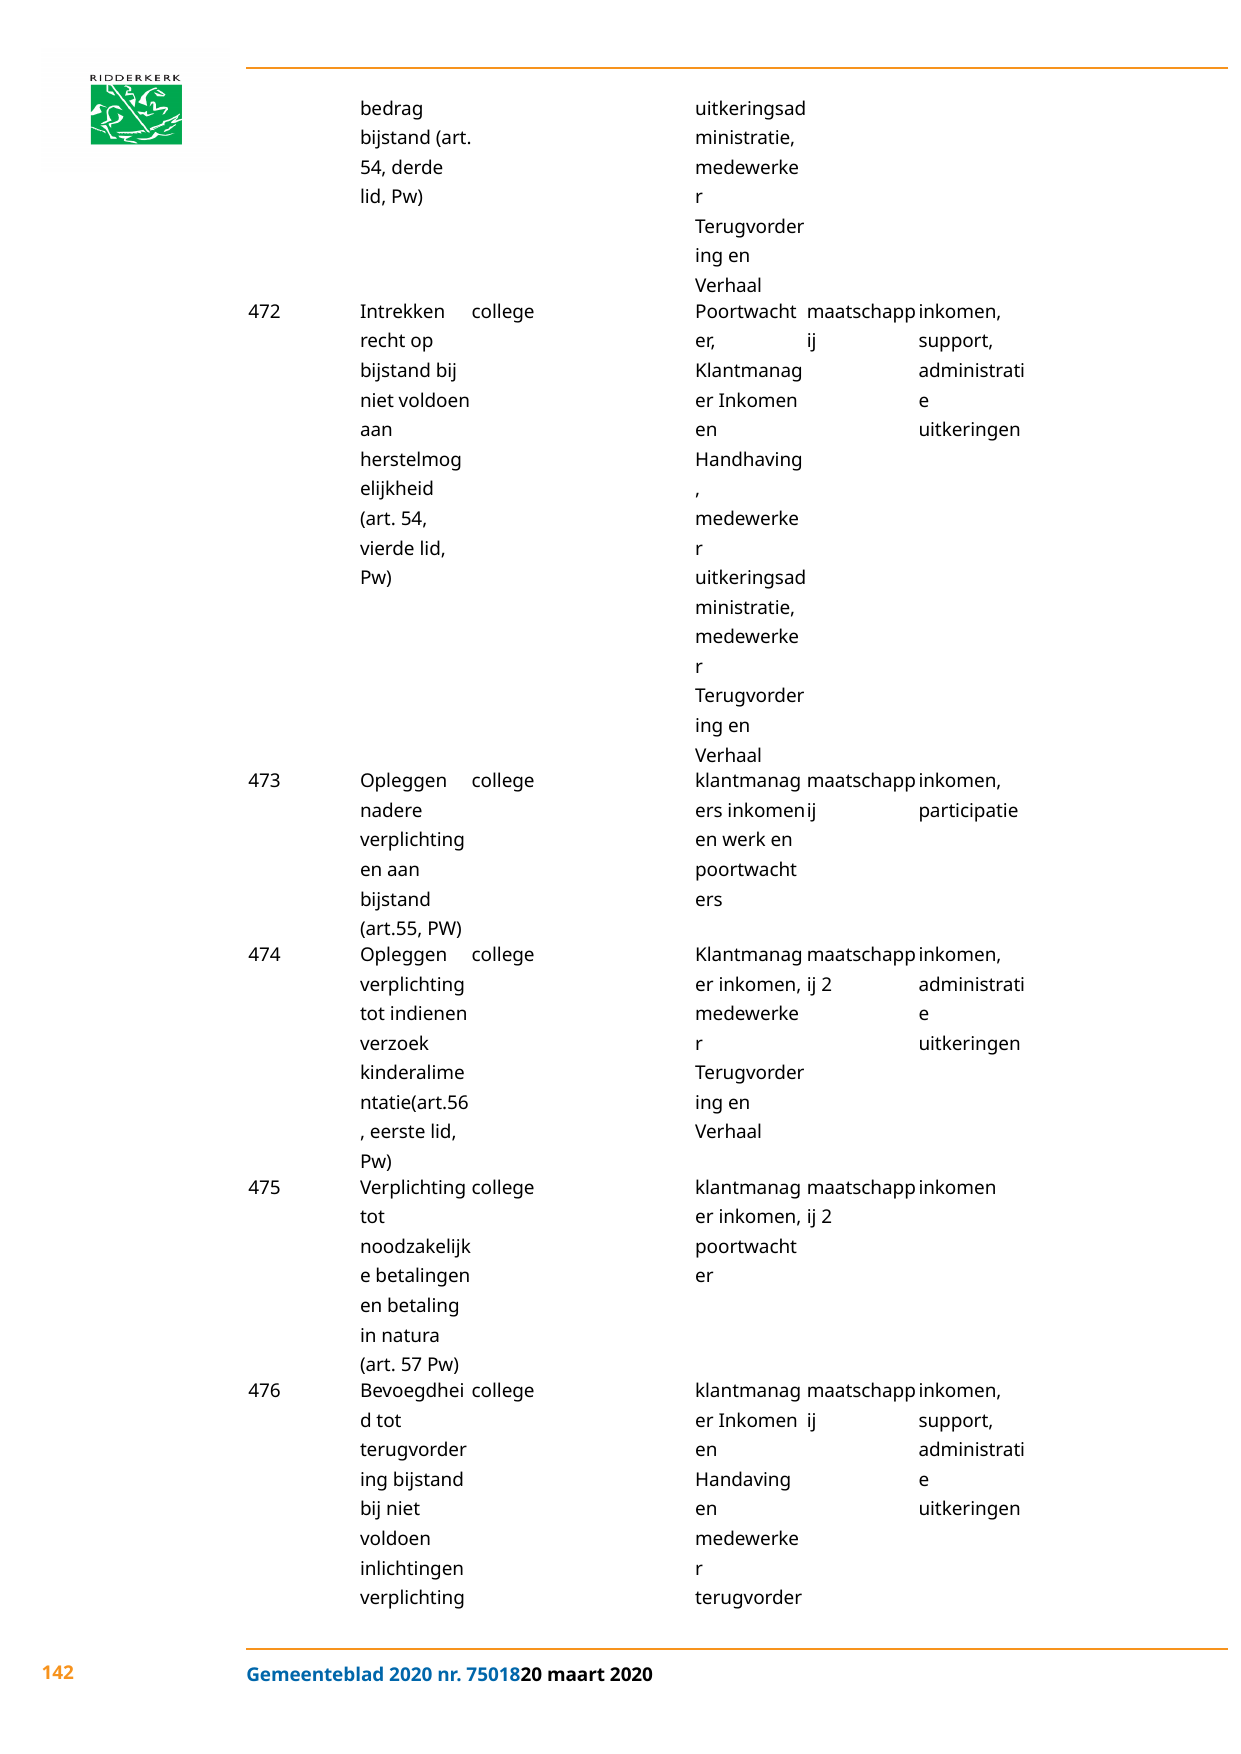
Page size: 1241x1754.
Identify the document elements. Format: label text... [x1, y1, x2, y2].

table_cell [583, 298, 695, 767]
table_cell maatschappij [807, 768, 918, 941]
table_cell Verplichting tot noodzakelijke betalingen en betaling in natura (art. 57 Pw) [360, 1174, 471, 1377]
table_cell maatschappij [807, 298, 918, 767]
table_cell 472 [248, 298, 360, 767]
table_cell Klantmanager inkomen, medewerker Terugvordering en Verhaal [695, 941, 807, 1174]
table_cell [583, 941, 695, 1174]
picture [41, 47, 231, 172]
table_cell [1030, 298, 1152, 767]
table_cell maatschappij [807, 1377, 918, 1610]
table_cell 474 [248, 941, 360, 1174]
table_cell Poortwachter, Klantmanager Inkomen en Handhaving, medewerker uitkeringsadministratie, medewerker Terugvordering en Verhaal [695, 298, 807, 767]
table_cell klantmanager inkomen, poortwachter [695, 1174, 807, 1377]
table_cell 473 [248, 768, 360, 941]
table_cell inkomen, participatie [918, 768, 1030, 941]
table_cell inkomen, support, administratie uitkeringen [918, 298, 1030, 767]
table_cell klantmanager Inkomen en Handaving en medewerker terugvorder [695, 1377, 807, 1610]
table_cell Intrekken recht op bijstand bij niet voldoen aan herstelmogelijkheid (art. 54, vierde lid, Pw) [360, 298, 471, 767]
table_cell inkomen, administratie uitkeringen [918, 941, 1030, 1174]
table_cell [1030, 1377, 1152, 1610]
table_cell [1030, 941, 1152, 1174]
table_cell bedrag bijstand (art. 54, derde lid, Pw) [360, 95, 471, 298]
table_cell [583, 1174, 695, 1377]
table_cell college [471, 941, 583, 1174]
table_cell uitkeringsadministratie, medewerker Terugvordering en Verhaal [695, 95, 807, 298]
table_cell Opleggen nadere verplichtingen aan bijstand (art.55, PW) [360, 768, 471, 941]
table_cell 476 [248, 1377, 360, 1610]
table_cell inkomen, support, administratie uitkeringen [918, 1377, 1030, 1610]
table_cell maatschappij 2 [807, 941, 918, 1174]
table_cell [807, 95, 918, 298]
table_cell [583, 1377, 695, 1610]
table_cell [248, 95, 360, 298]
table_cell [1030, 1174, 1152, 1377]
table_cell college [471, 298, 583, 767]
table_cell [1030, 95, 1152, 298]
table_cell [471, 95, 583, 298]
table_cell inkomen [918, 1174, 1030, 1377]
table_cell college [471, 768, 583, 941]
table_cell 475 [248, 1174, 360, 1377]
table_cell [1030, 768, 1152, 941]
table_cell Bevoegdheid tot terugvordering bijstand bij niet voldoen inlichtingenverplichting [360, 1377, 471, 1610]
table_cell [583, 768, 695, 941]
table_cell [918, 95, 1030, 298]
table_cell college [471, 1174, 583, 1377]
table_cell college [471, 1377, 583, 1610]
table_cell maatschappij 2 [807, 1174, 918, 1377]
table_cell klantmanagers inkomen en werk en poortwachters [695, 768, 807, 941]
table_cell [583, 95, 695, 298]
table_cell Opleggen verplichting tot indienen verzoek kinderalimentatie(art.56, eerste lid, Pw) [360, 941, 471, 1174]
